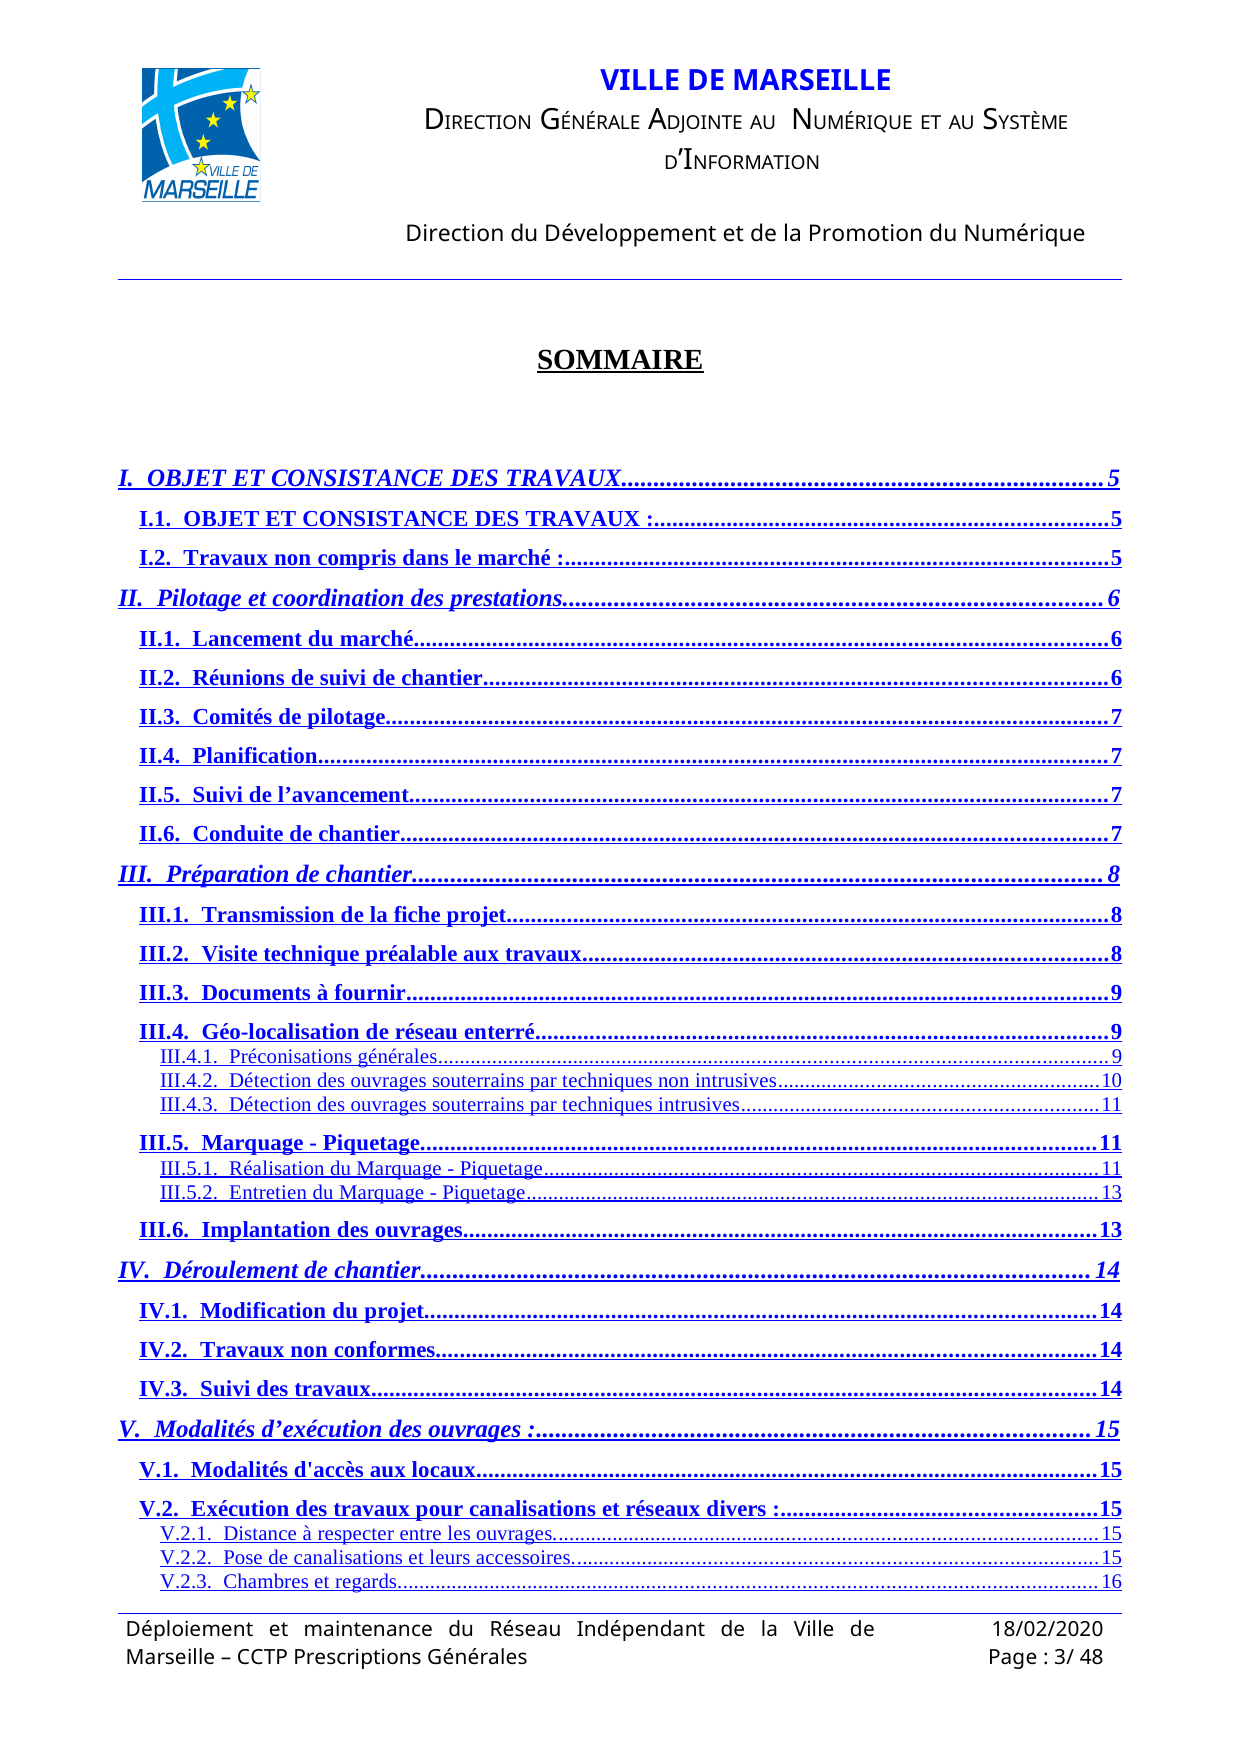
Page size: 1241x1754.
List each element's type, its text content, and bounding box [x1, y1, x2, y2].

text V.2. Exécution des travaux pour canalisations et réseaux divers : 15 [139, 1494, 1122, 1518]
text III.1. Transmission de la fiche projet 8 [139, 900, 1122, 924]
text II.6. Conduite de chantier 7 [139, 820, 1122, 843]
text III.5.2. Entretien du Marquage - Piquetage 13 [160, 1179, 1122, 1200]
picture [142, 68, 158, 105]
text V.2.1. Distance à respecter entre les ouvrages. 15 [160, 1521, 1122, 1542]
text V. Modalités d’exécution des ouvrages : 15 [118, 1414, 1122, 1443]
text II. Pilotage et coordination des prestations 6 [118, 583, 1122, 612]
text III. Préparation de chantier 8 [118, 859, 1122, 888]
text II.4. Planification 7 [139, 742, 1122, 765]
text IV.1. Modification du projet 14 [139, 1297, 1122, 1320]
text III.5.1. Réalisation du Marquage - Piquetage 11 [160, 1155, 1122, 1176]
text V.2.3. Chambres et regards. 16 [160, 1569, 1122, 1590]
text III.6. Implantation des ouvrages 13 [139, 1216, 1122, 1239]
text III.4.3. Détection des ouvrages souterrains par techniques intrusives 11 [160, 1092, 1122, 1113]
text II.2. Réunions de suivi de chantier 6 [139, 663, 1122, 687]
picture [142, 68, 261, 202]
text III.4.2. Détection des ouvrages souterrains par techniques non intrusives 10 [160, 1068, 1122, 1089]
text II.1. Lancement du marché 6 [139, 624, 1122, 648]
text I.2. Travaux non compris dans le marché : 5 [139, 544, 1122, 567]
text III.3. Documents à fournir 9 [139, 978, 1122, 1002]
text II.3. Comités de pilotage 7 [139, 703, 1122, 726]
text III.2. Visite technique préalable aux travaux 8 [139, 939, 1122, 963]
text Sommaire [118, 342, 1122, 376]
text III.4. Géo-localisation de réseau enterré 9 [139, 1018, 1122, 1041]
text V.1. Modalités d'accès aux locaux 15 [139, 1455, 1122, 1479]
text II.5. Suivi de l’avancement 7 [139, 781, 1122, 804]
text I. OBJET ET CONSISTANCE DES TRAVAUX 5 [118, 463, 1122, 492]
text IV.3. Suivi des travaux 14 [139, 1375, 1122, 1398]
picture [174, 68, 224, 85]
text III.5. Marquage - Piquetage. 11 [139, 1129, 1122, 1152]
text V.2.2. Pose de canalisations et leurs accessoires. 15 [160, 1545, 1122, 1566]
text IV. Déroulement de chantier 14 [118, 1255, 1122, 1284]
text IV.2. Travaux non conformes 14 [139, 1336, 1122, 1359]
text III.4.1. Préconisations générales 9 [160, 1044, 1122, 1065]
text I.1. OBJET ET CONSISTANCE DES TRAVAUX : 5 [139, 505, 1122, 528]
